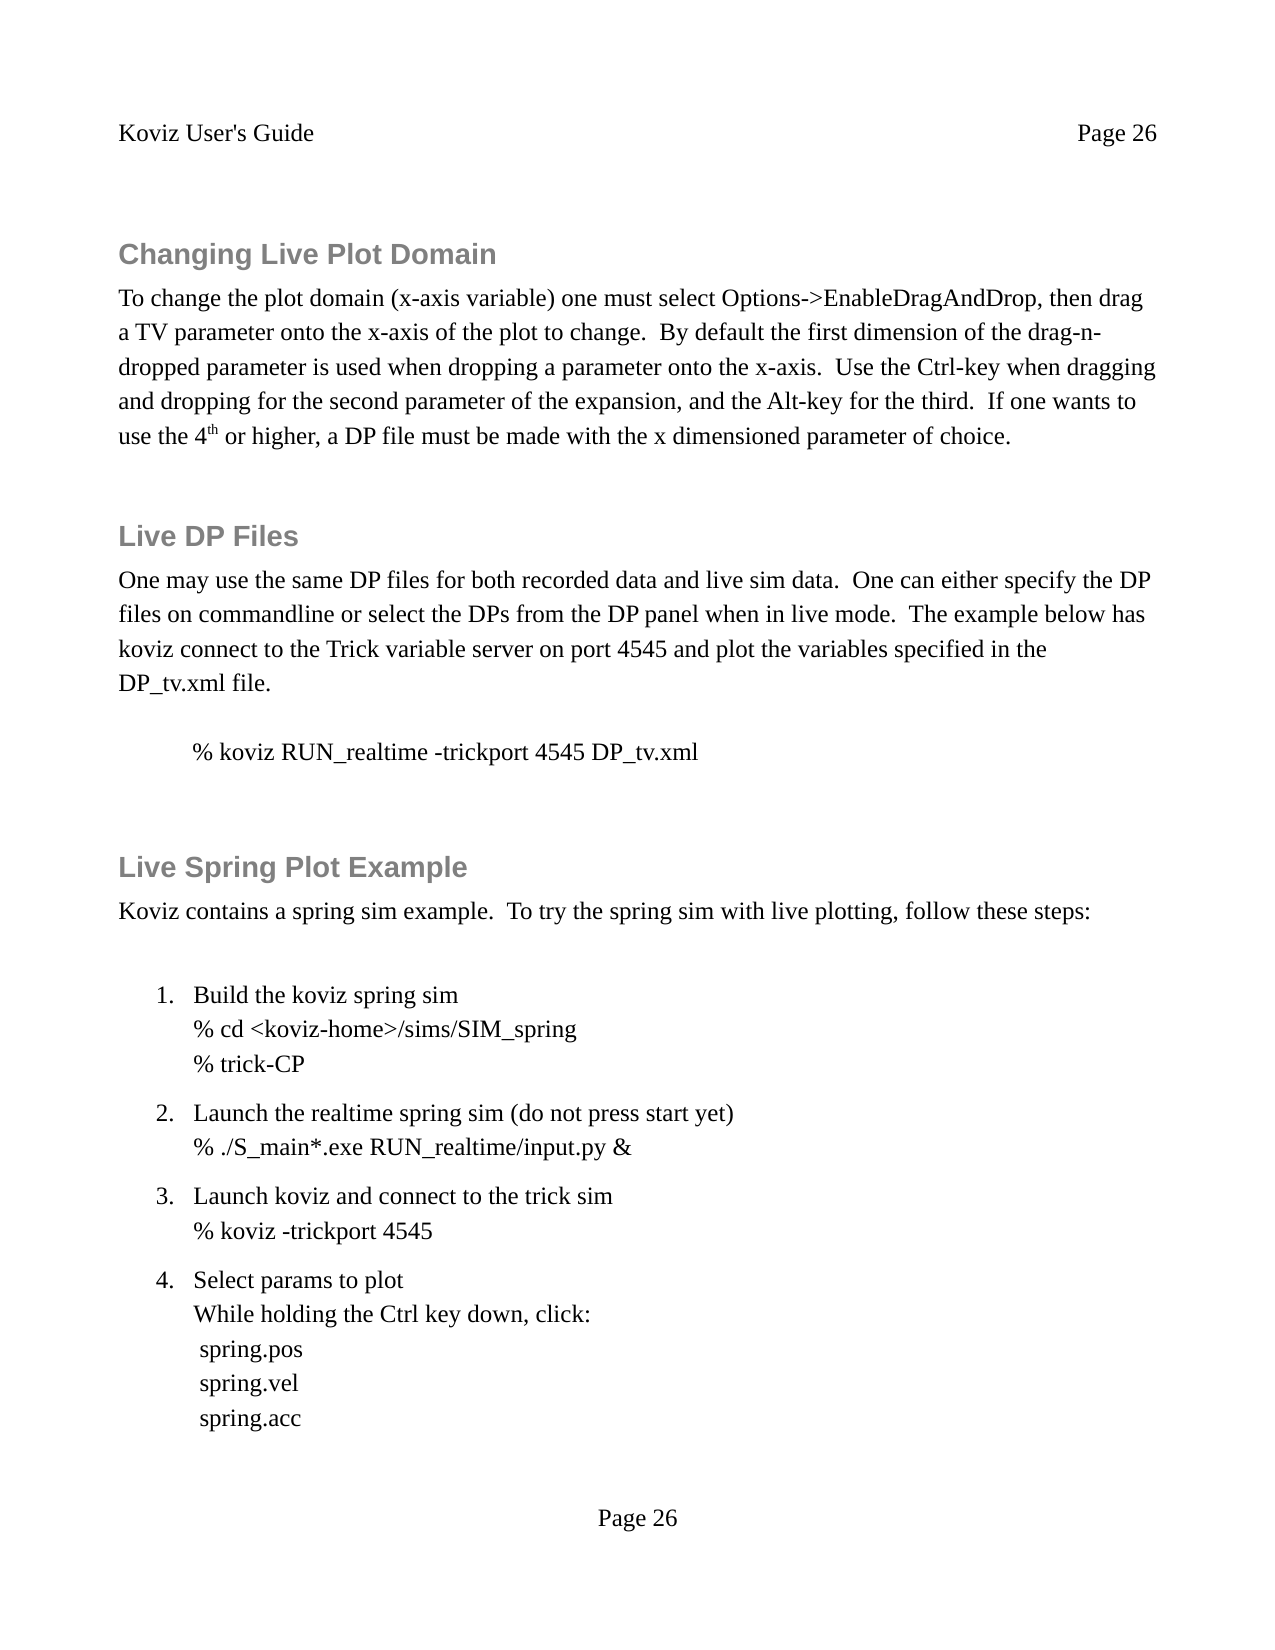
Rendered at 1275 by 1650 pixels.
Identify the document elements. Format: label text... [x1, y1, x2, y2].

list Select params to plot While holding the Ctrl key down, click: spring.pos spring.vel spring.acc [156, 1265, 1157, 1432]
text To change the plot domain (x-axis variable) one must select Options->EnableDragAndDrop, then drag a TV parameter onto the x-axis of the plot to change. By default the first dimension of the drag-n-dropped parameter is used when dropping a parameter onto the x-axis. Use the Ctrl-key when dragging and dropping for the second parameter of the expansion, and the Alt-key for the third. If one wants to use the 4th or higher, a DP file must be made with the x dimensioned parameter of choice. [118, 283, 1157, 484]
list Build the koviz spring sim % cd <koviz-home>/sims/SIM_spring % trick-CP [156, 980, 1157, 1077]
list Launch the realtime spring sim (do not press start yet) % ./S_main*.exe RUN_realtime/input.py & [156, 1098, 1157, 1161]
subtitle Live DP Files [118, 519, 1157, 553]
subtitle Changing Live Plot Domain [118, 237, 1157, 271]
subtitle Live Spring Plot Example [118, 850, 1157, 884]
list Launch koviz and connect to the trick sim % koviz -trickport 4545 [156, 1181, 1157, 1244]
text Koviz contains a spring sim example. To try the spring sim with live plotting, follow these steps: [118, 896, 1157, 959]
text One may use the same DP files for both recorded data and live sim data. One can either specify the DP files on commandline or select the DPs from the DP panel when in live mode. The example below has koviz connect to the Trick variable server on port 4545 and plot the variables specified in the DP_tv.xml file. % koviz RUN_realtime -trickport 4545 DP_tv.xml [118, 565, 1157, 766]
